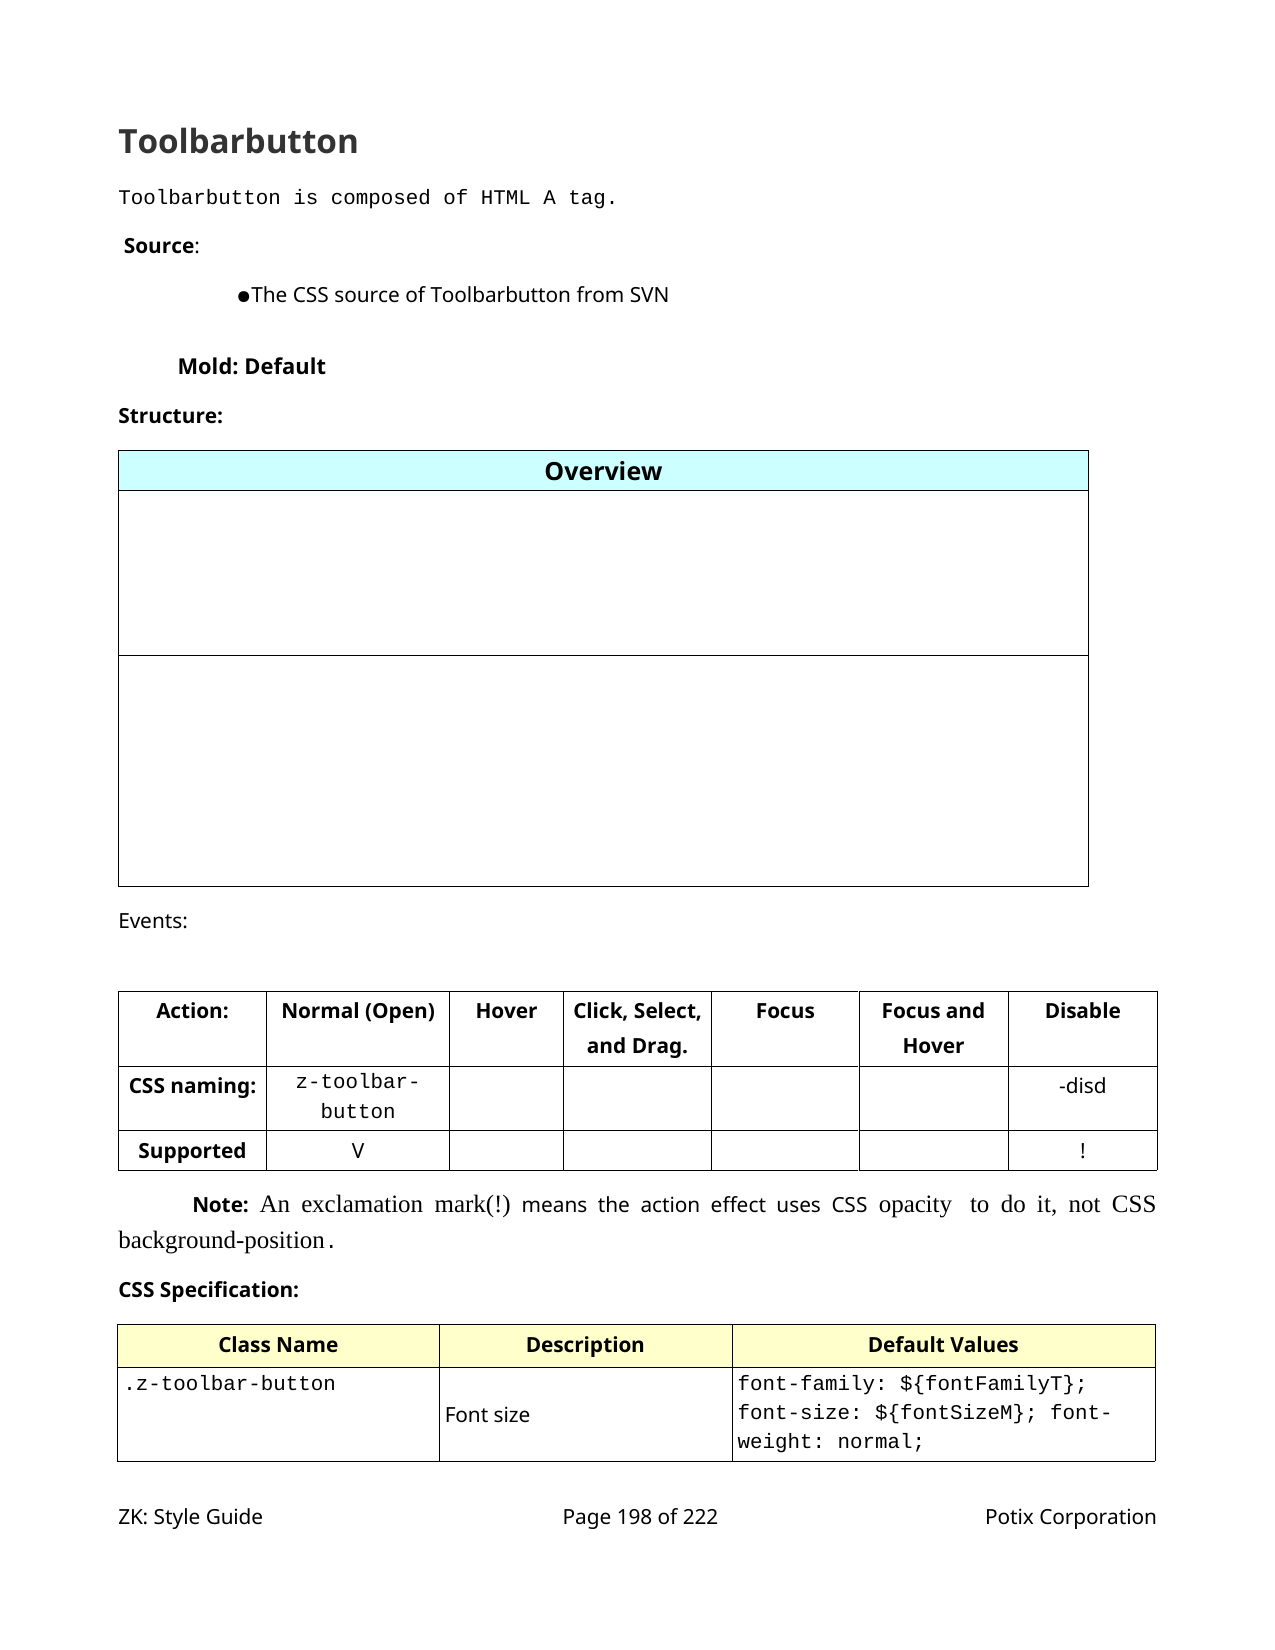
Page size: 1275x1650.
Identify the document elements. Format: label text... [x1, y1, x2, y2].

table_cell -disd [1009, 1067, 1157, 1130]
table_cell [450, 1067, 563, 1130]
text Events: [118, 907, 1157, 970]
table_header Disable [1009, 992, 1157, 1066]
subtitle Toolbarbutton [118, 118, 1157, 163]
table_header Focus [712, 992, 858, 1066]
text Source: [118, 231, 1157, 259]
table_cell font-family: ${fontFamilyT}; font-size: ${fontSizeM}; font-weight: normal; [733, 1368, 1155, 1461]
table_cell [712, 1131, 858, 1170]
table_header Description [440, 1325, 732, 1367]
table_header Focus and Hover [860, 992, 1008, 1066]
table_cell Font size [440, 1368, 732, 1461]
table_header Normal (Open) [267, 992, 449, 1066]
text Note: An exclamation mark(!) means the action effect uses CSS opacity to do it, not CSS background-position. [118, 1191, 1157, 1254]
text CSS Specification: [118, 1275, 1157, 1303]
table_header Overview [119, 451, 1088, 490]
table_cell [450, 1131, 563, 1170]
table_cell ! [1009, 1131, 1157, 1170]
table_cell z-toolbar-button [267, 1067, 449, 1130]
table_cell [119, 656, 1088, 886]
table_header Class Name [118, 1325, 439, 1367]
table_cell [564, 1131, 711, 1170]
text Toolbarbutton is composed of HTML A tag. [118, 187, 1157, 211]
table_cell Supported [119, 1131, 266, 1170]
table_cell [564, 1067, 711, 1130]
text Structure: [118, 401, 1157, 429]
table_header Default Values [733, 1325, 1155, 1367]
table_cell CSS naming: [119, 1067, 266, 1130]
table_cell [860, 1067, 1008, 1130]
list The CSS source of Toolbarbutton from SVN [236, 280, 1157, 308]
table_header Click, Select, and Drag. [564, 992, 711, 1066]
table_cell [119, 491, 1088, 655]
table_header Action: [119, 992, 266, 1066]
table_header Hover [450, 992, 563, 1066]
table_cell .z-toolbar-button [118, 1368, 439, 1461]
table_cell [860, 1131, 1008, 1170]
subtitle Mold: Default [177, 351, 1157, 381]
table_cell V [267, 1131, 449, 1170]
table_cell [712, 1067, 858, 1130]
